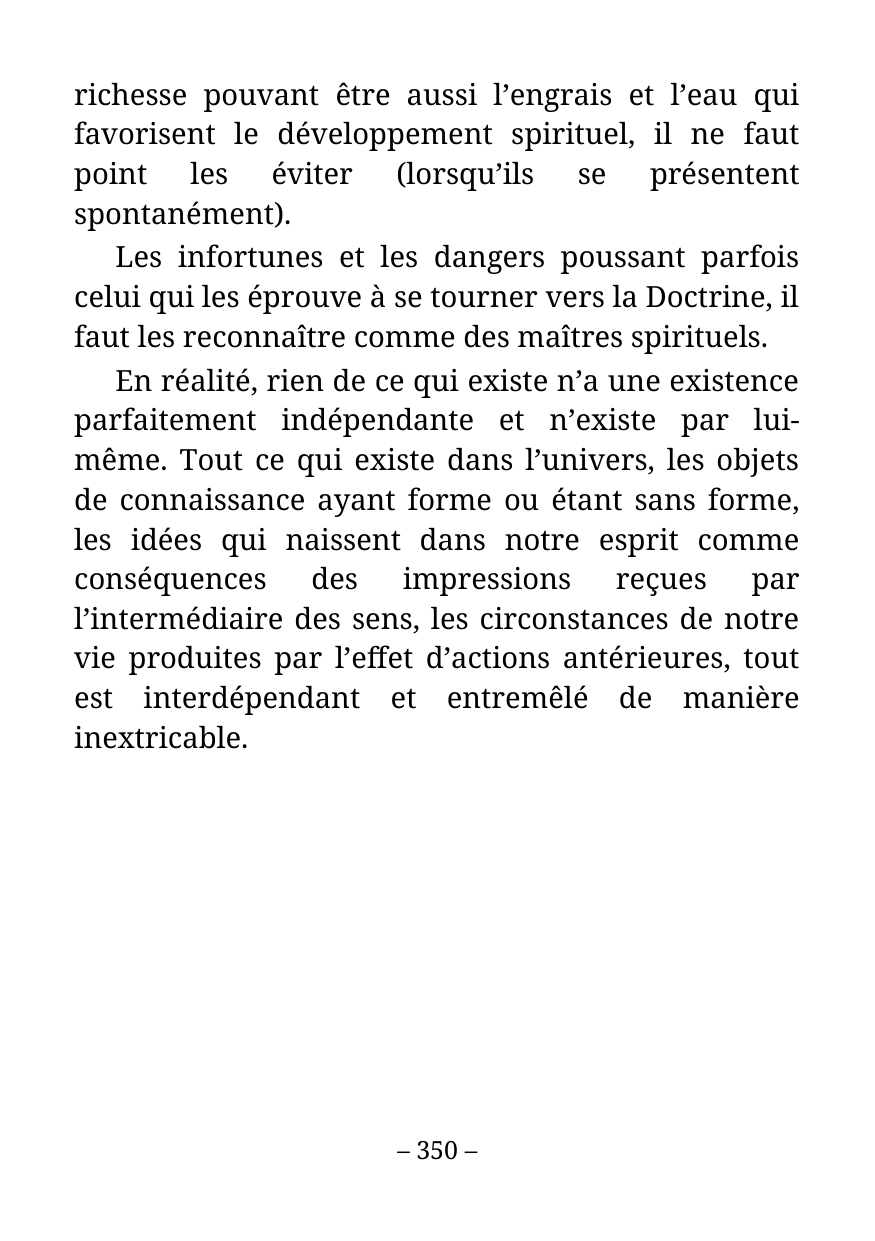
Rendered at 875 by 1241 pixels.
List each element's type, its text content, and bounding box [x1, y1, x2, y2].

text richesse pouvant être aussi l’engrais et l’eau qui favorisent le développement spirituel, il ne faut point les éviter (lorsqu’ils se présentent spontanément). [74, 74, 800, 233]
text Les infortunes et les dangers poussant parfois celui qui les éprouve à se tourner vers la Doctrine, il faut les reconnaître comme des maîtres spirituels. [74, 237, 800, 356]
text En réalité, rien de ce qui existe n’a une existence parfaitement indépendante et n’existe par lui-même. Tout ce qui existe dans l’univers, les objets de connaissance ayant forme ou étant sans forme, les idées qui naissent dans notre esprit comme conséquences des impressions reçues par l’intermédiaire des sens, les circonstances de notre vie produites par l’effet d’actions antérieures, tout est interdépendant et entremêlé de manière inextricable. [74, 360, 800, 757]
